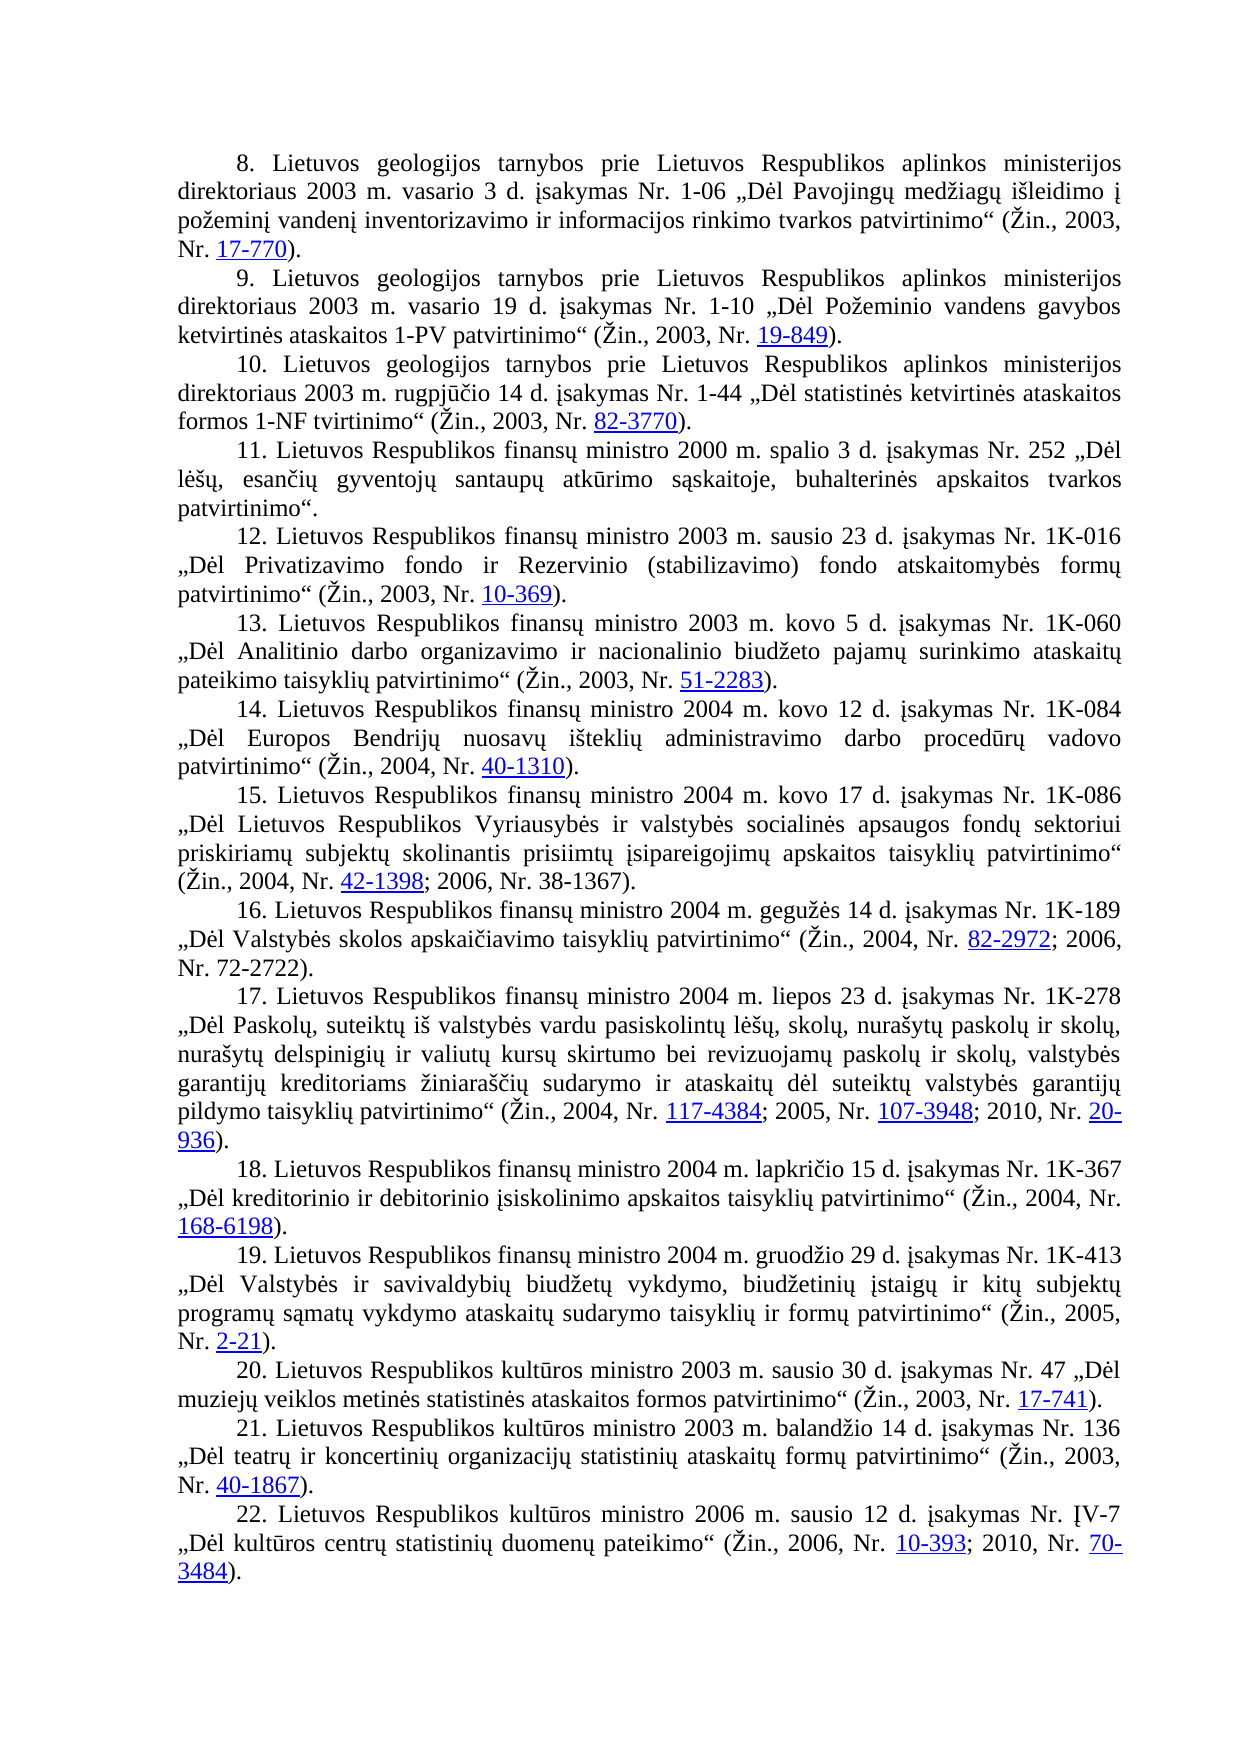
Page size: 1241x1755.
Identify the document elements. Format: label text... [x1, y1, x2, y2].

text 10. Lietuvos geologijos tarnybos prie Lietuvos Respublikos aplinkos ministerijos direktoriaus 2003 m. rugpjūčio 14 d. įsakymas Nr. 1-44 „Dėl statistinės ketvirtinės ataskaitos formos 1-NF tvirtinimo“ (Žin., 2003, Nr. 82-3770). [177, 349, 1122, 435]
text 8. Lietuvos geologijos tarnybos prie Lietuvos Respublikos aplinkos ministerijos direktoriaus 2003 m. vasario 3 d. įsakymas Nr. 1-06 „Dėl Pavojingų medžiagų išleidimo į požeminį vandenį inventorizavimo ir informacijos rinkimo tvarkos patvirtinimo“ (Žin., 2003, Nr. 17-770). [177, 148, 1122, 263]
text 14. Lietuvos Respublikos finansų ministro 2004 m. kovo 12 d. įsakymas Nr. 1K-084 „Dėl Europos Bendrijų nuosavų išteklių administravimo darbo procedūrų vadovo patvirtinimo“ (Žin., 2004, Nr. 40-1310). [177, 694, 1122, 780]
text 15. Lietuvos Respublikos finansų ministro 2004 m. kovo 17 d. įsakymas Nr. 1K-086 „Dėl Lietuvos Respublikos Vyriausybės ir valstybės socialinės apsaugos fondų sektoriui priskiriamų subjektų skolinantis prisiimtų įsipareigojimų apskaitos taisyklių patvirtinimo“ (Žin., 2004, Nr. 42-1398; 2006, Nr. 38-1367). [177, 780, 1122, 895]
text 18. Lietuvos Respublikos finansų ministro 2004 m. lapkričio 15 d. įsakymas Nr. 1K-367 „Dėl kreditorinio ir debitorinio įsiskolinimo apskaitos taisyklių patvirtinimo“ (Žin., 2004, Nr. 168-6198). [177, 1154, 1122, 1240]
text 13. Lietuvos Respublikos finansų ministro 2003 m. kovo 5 d. įsakymas Nr. 1K-060 „Dėl Analitinio darbo organizavimo ir nacionalinio biudžeto pajamų surinkimo ataskaitų pateikimo taisyklių patvirtinimo“ (Žin., 2003, Nr. 51-2283). [177, 608, 1122, 694]
text 21. Lietuvos Respublikos kultūros ministro 2003 m. balandžio 14 d. įsakymas Nr. 136 „Dėl teatrų ir koncertinių organizacijų statistinių ataskaitų formų patvirtinimo“ (Žin., 2003, Nr. 40-1867). [177, 1413, 1122, 1499]
text 22. Lietuvos Respublikos kultūros ministro 2006 m. sausio 12 d. įsakymas Nr. ĮV-7 „Dėl kultūros centrų statistinių duomenų pateikimo“ (Žin., 2006, Nr. 10-393; 2010, Nr. 70-3484). [177, 1499, 1122, 1585]
text 19. Lietuvos Respublikos finansų ministro 2004 m. gruodžio 29 d. įsakymas Nr. 1K-413 „Dėl Valstybės ir savivaldybių biudžetų vykdymo, biudžetinių įstaigų ir kitų subjektų programų sąmatų vykdymo ataskaitų sudarymo taisyklių ir formų patvirtinimo“ (Žin., 2005, Nr. 2-21). [177, 1240, 1122, 1355]
text 20. Lietuvos Respublikos kultūros ministro 2003 m. sausio 30 d. įsakymas Nr. 47 „Dėl muziejų veiklos metinės statistinės ataskaitos formos patvirtinimo“ (Žin., 2003, Nr. 17-741). [177, 1355, 1122, 1413]
text 9. Lietuvos geologijos tarnybos prie Lietuvos Respublikos aplinkos ministerijos direktoriaus 2003 m. vasario 19 d. įsakymas Nr. 1-10 „Dėl Požeminio vandens gavybos ketvirtinės ataskaitos 1-PV patvirtinimo“ (Žin., 2003, Nr. 19-849). [177, 263, 1122, 349]
text 17. Lietuvos Respublikos finansų ministro 2004 m. liepos 23 d. įsakymas Nr. 1K-278 „Dėl Paskolų, suteiktų iš valstybės vardu pasiskolintų lėšų, skolų, nurašytų paskolų ir skolų, nurašytų delspinigių ir valiutų kursų skirtumo bei revizuojamų paskolų ir skolų, valstybės garantijų kreditoriams žiniaraščių sudarymo ir ataskaitų dėl suteiktų valstybės garantijų pildymo taisyklių patvirtinimo“ (Žin., 2004, Nr. 117-4384; 2005, Nr. 107-3948; 2010, Nr. 20-936). [177, 981, 1122, 1154]
text 12. Lietuvos Respublikos finansų ministro 2003 m. sausio 23 d. įsakymas Nr. 1K-016 „Dėl Privatizavimo fondo ir Rezervinio (stabilizavimo) fondo atskaitomybės formų patvirtinimo“ (Žin., 2003, Nr. 10-369). [177, 521, 1122, 608]
text 11. Lietuvos Respublikos finansų ministro 2000 m. spalio 3 d. įsakymas Nr. 252 „Dėl lėšų, esančių gyventojų santaupų atkūrimo sąskaitoje, buhalterinės apskaitos tvarkos patvirtinimo“. [177, 435, 1122, 521]
text 16. Lietuvos Respublikos finansų ministro 2004 m. gegužės 14 d. įsakymas Nr. 1K-189 „Dėl Valstybės skolos apskaičiavimo taisyklių patvirtinimo“ (Žin., 2004, Nr. 82-2972; 2006, Nr. 72-2722). [177, 895, 1122, 981]
